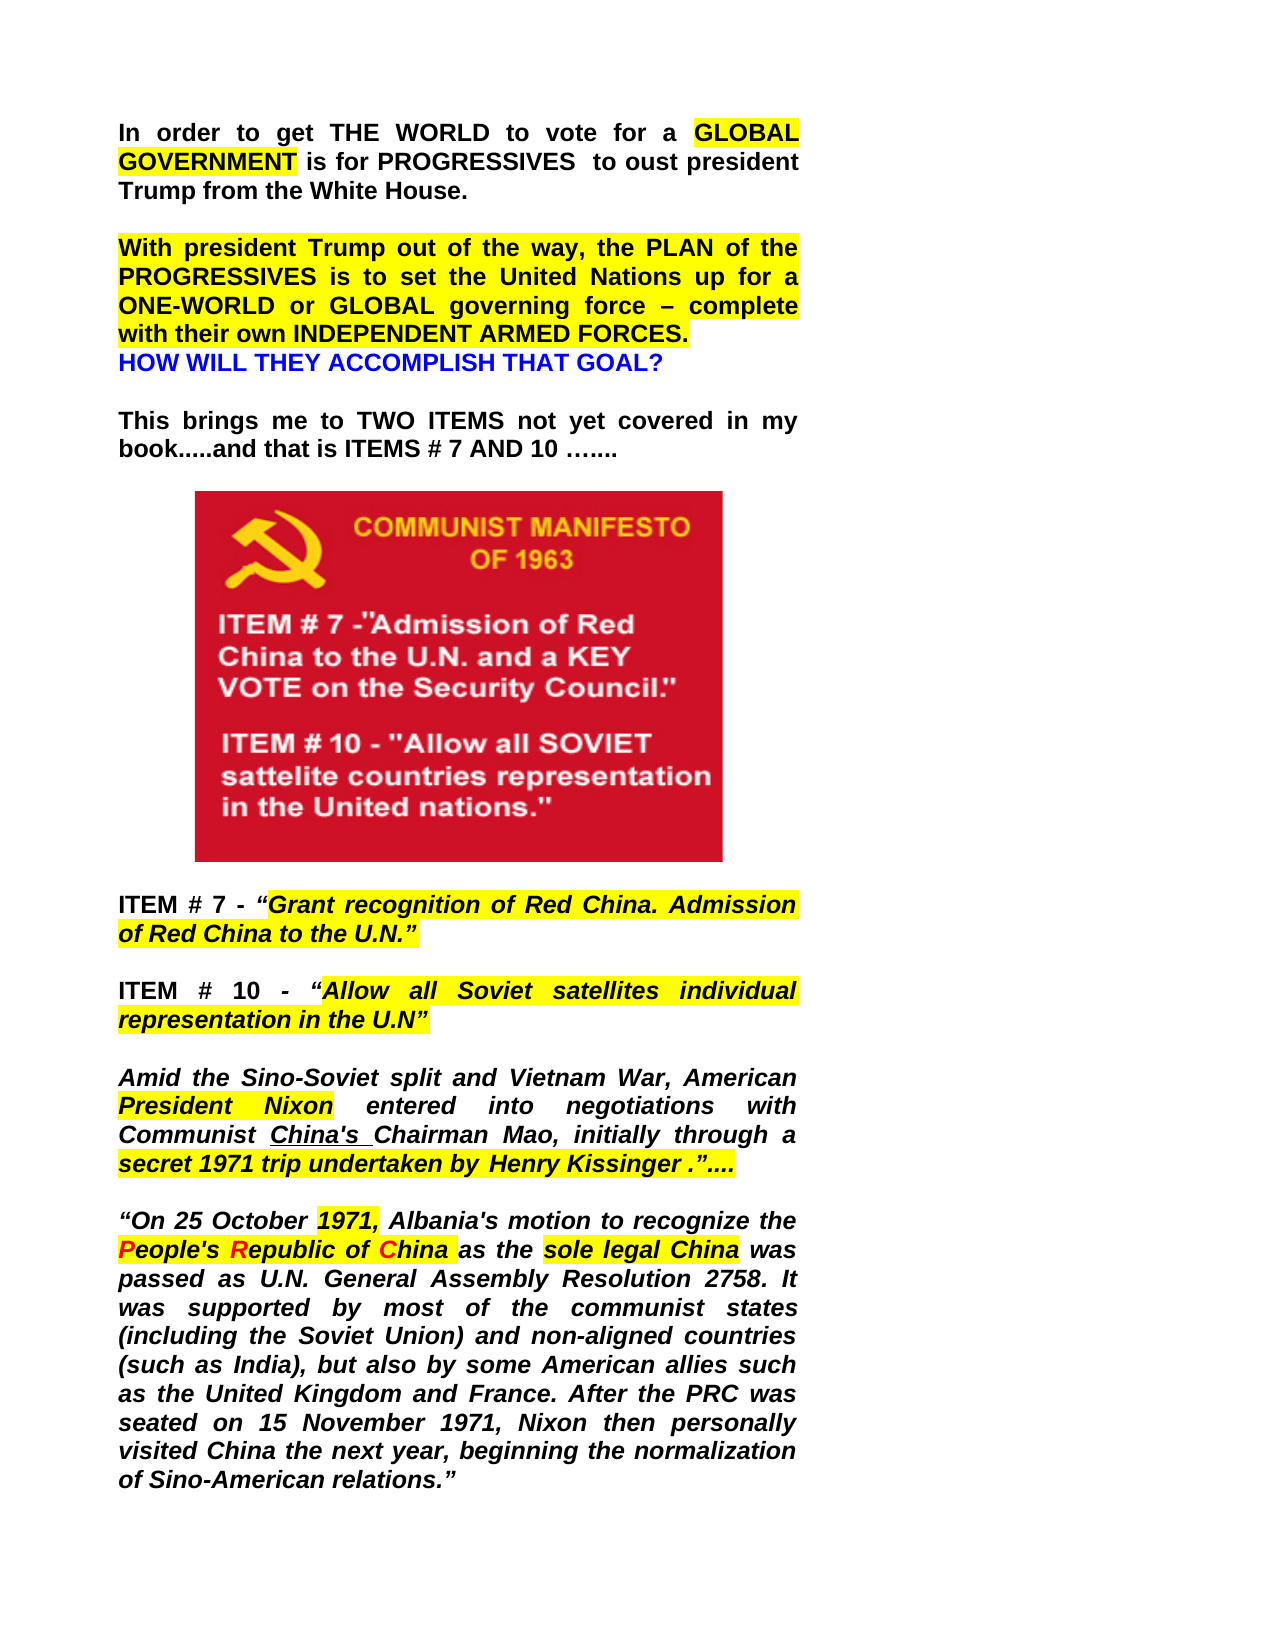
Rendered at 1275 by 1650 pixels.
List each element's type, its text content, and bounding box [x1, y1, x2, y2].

text ITEM # 10 - “Allow all Soviet satellites individual representation in the U.N” [118, 976, 799, 1034]
picture [194, 491, 723, 862]
text HOW WILL THEY ACCOMPLISH THAT GOAL? [118, 348, 799, 377]
text With president Trump out of the way, the PLAN of the PROGRESSIVES is to set the United Nations up for a ONE-WORLD or GLOBAL governing force – complete with their own INDEPENDENT ARMED FORCES. [118, 233, 799, 348]
text In order to get THE WORLD to vote for a GLOBAL GOVERNMENT is for PROGRESSIVES to oust president Trump from the White House. [118, 118, 799, 204]
text Amid the Sino-Soviet split and Vietnam War, American President Nixon entered into negotiations with Communist China's Chairman Mao, initially through a secret 1971 trip undertaken by Henry Kissinger .”.... [118, 1063, 799, 1178]
text ITEM # 7 - “Grant recognition of Red China. Admission of Red China to the U.N.” [118, 890, 799, 948]
text “On 25 October 1971, Albania's motion to recognize the People's Republic of China as the sole legal China was passed as U.N. General Assembly Resolution 2758. It was supported by most of the communist states (including the Soviet Union) and non-aligned countries (such as India), but also by some American allies such as the United Kingdom and France. After the PRC was seated on 15 November 1971, Nixon then personally visited China the next year, beginning the normalization of Sino-American relations.” [118, 1206, 799, 1494]
text This brings me to TWO ITEMS not yet covered in my book.....and that is ITEMS # 7 AND 10 ….... [118, 406, 799, 463]
